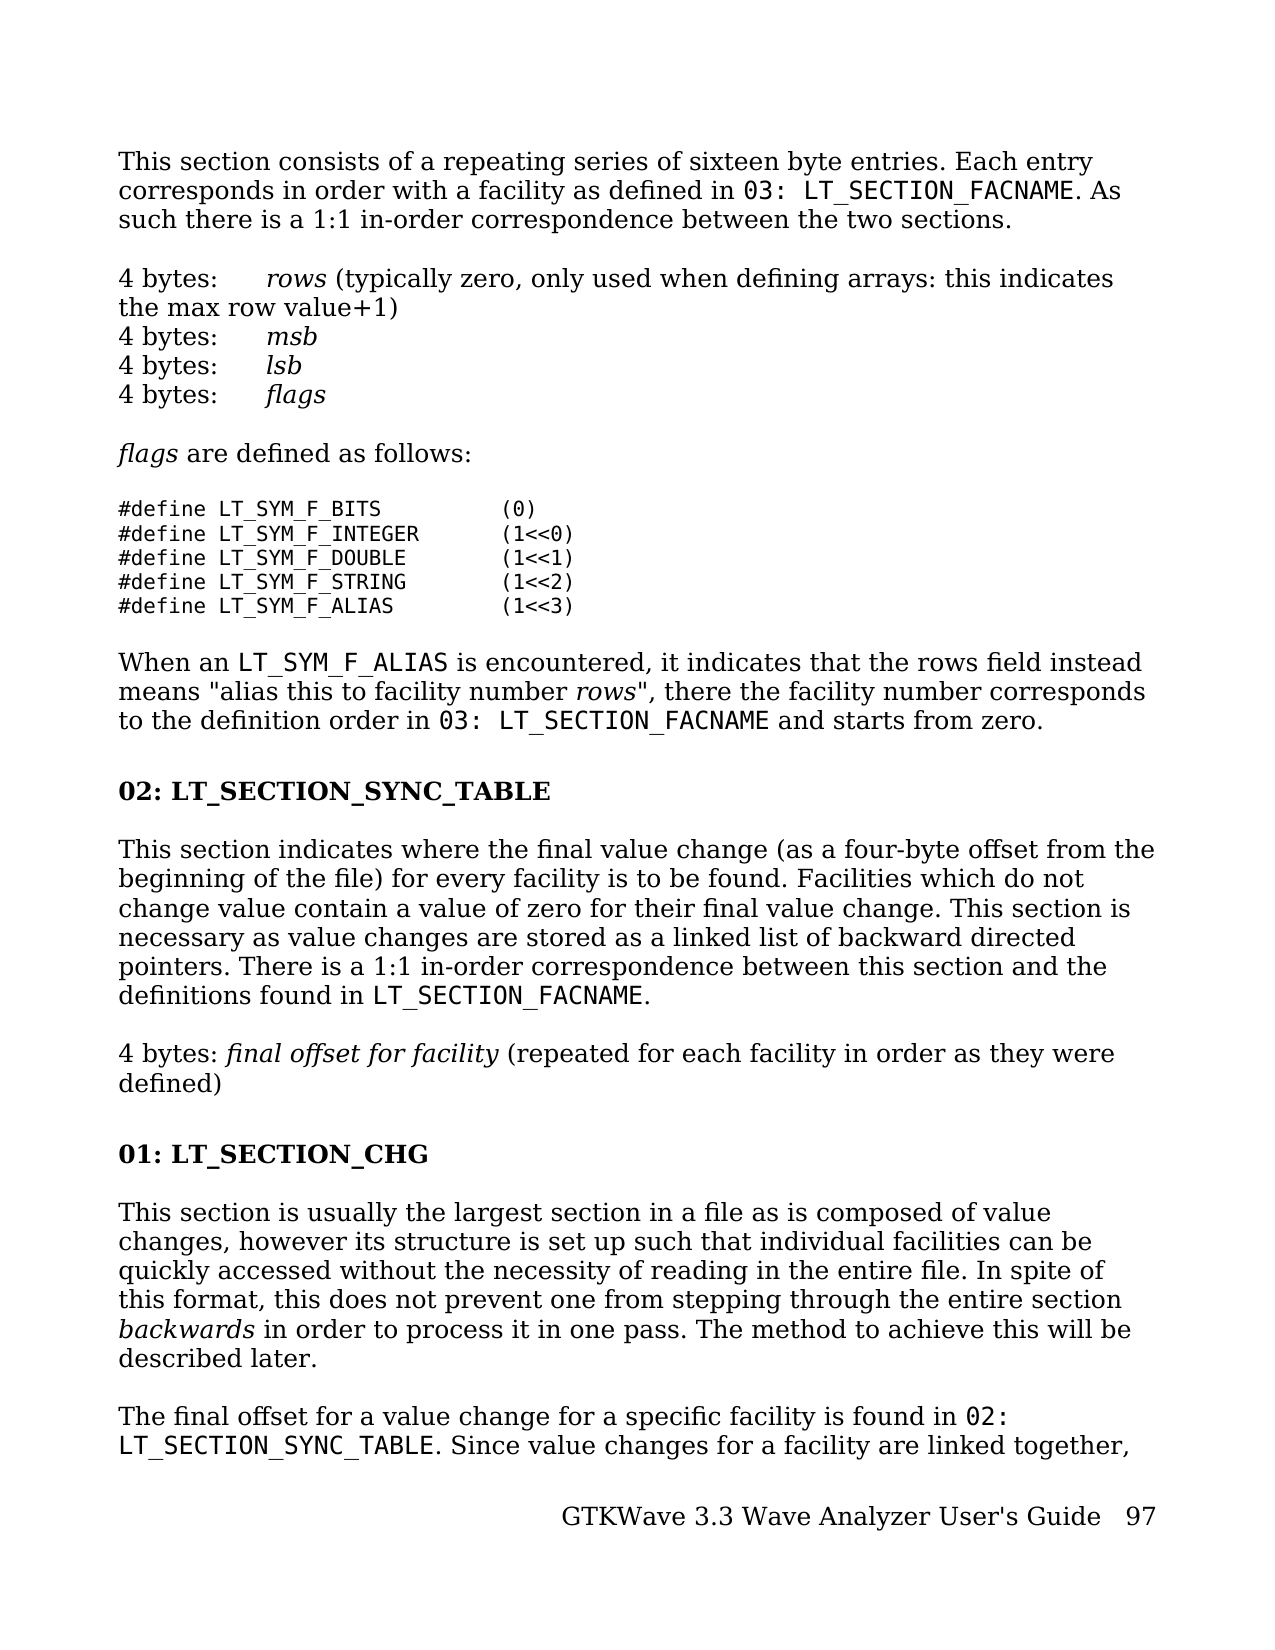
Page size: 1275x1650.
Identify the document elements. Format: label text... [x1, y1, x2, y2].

text 02: LT_SECTION_SYNC_TABLE This section indicates where the final value change (as a four-byte offset from the beginning of the file) for every facility is to be found. Facilities which do not change value contain a value of zero for their final value change. This section is necessary as value changes are stored as a linked list of backward directed pointers. There is a 1:1 in-order correspondence between this section and the definitions found in LT_SECTION_FACNAME. 4 bytes: final offset for facility (repeated for each facility in order as they were defined) [118, 748, 1157, 1098]
text This section consists of a repeating series of sixteen byte entries. Each entry corresponds in order with a facility as defined in 03: LT_SECTION_FACNAME. As such there is a 1:1 in-order correspondence between the two sections. 4 bytes: rows (typically zero, only used when defining arrays: this indicates the max row value+1) 4 bytes: msb 4 bytes: lsb 4 bytes: flags flags are defined as follows: #define LT_SYM_F_BITS (0) #define LT_SYM_F_INTEGER (1<<0) #define LT_SYM_F_DOUBLE (1<<1) #define LT_SYM_F_STRING (1<<2) #define LT_SYM_F_ALIAS (1<<3) When an LT_SYM_F_ALIAS is encountered, it indicates that the rows field instead means "alias this to facility number rows", there the facility number corresponds to the definition order in 03: LT_SECTION_FACNAME and starts from zero. [118, 118, 1157, 735]
text 01: LT_SECTION_CHG This section is usually the largest section in a file as is composed of value changes, however its structure is set up such that individual facilities can be quickly accessed without the necessity of reading in the entire file. In spite of this format, this does not prevent one from stepping through the entire section backwards in order to process it in one pass. The method to achieve this will be described later. The final offset for a value change for a specific facility is found in 02: LT_SECTION_SYNC_TABLE. Since value changes for a facility are linked together, [118, 1111, 1157, 1461]
